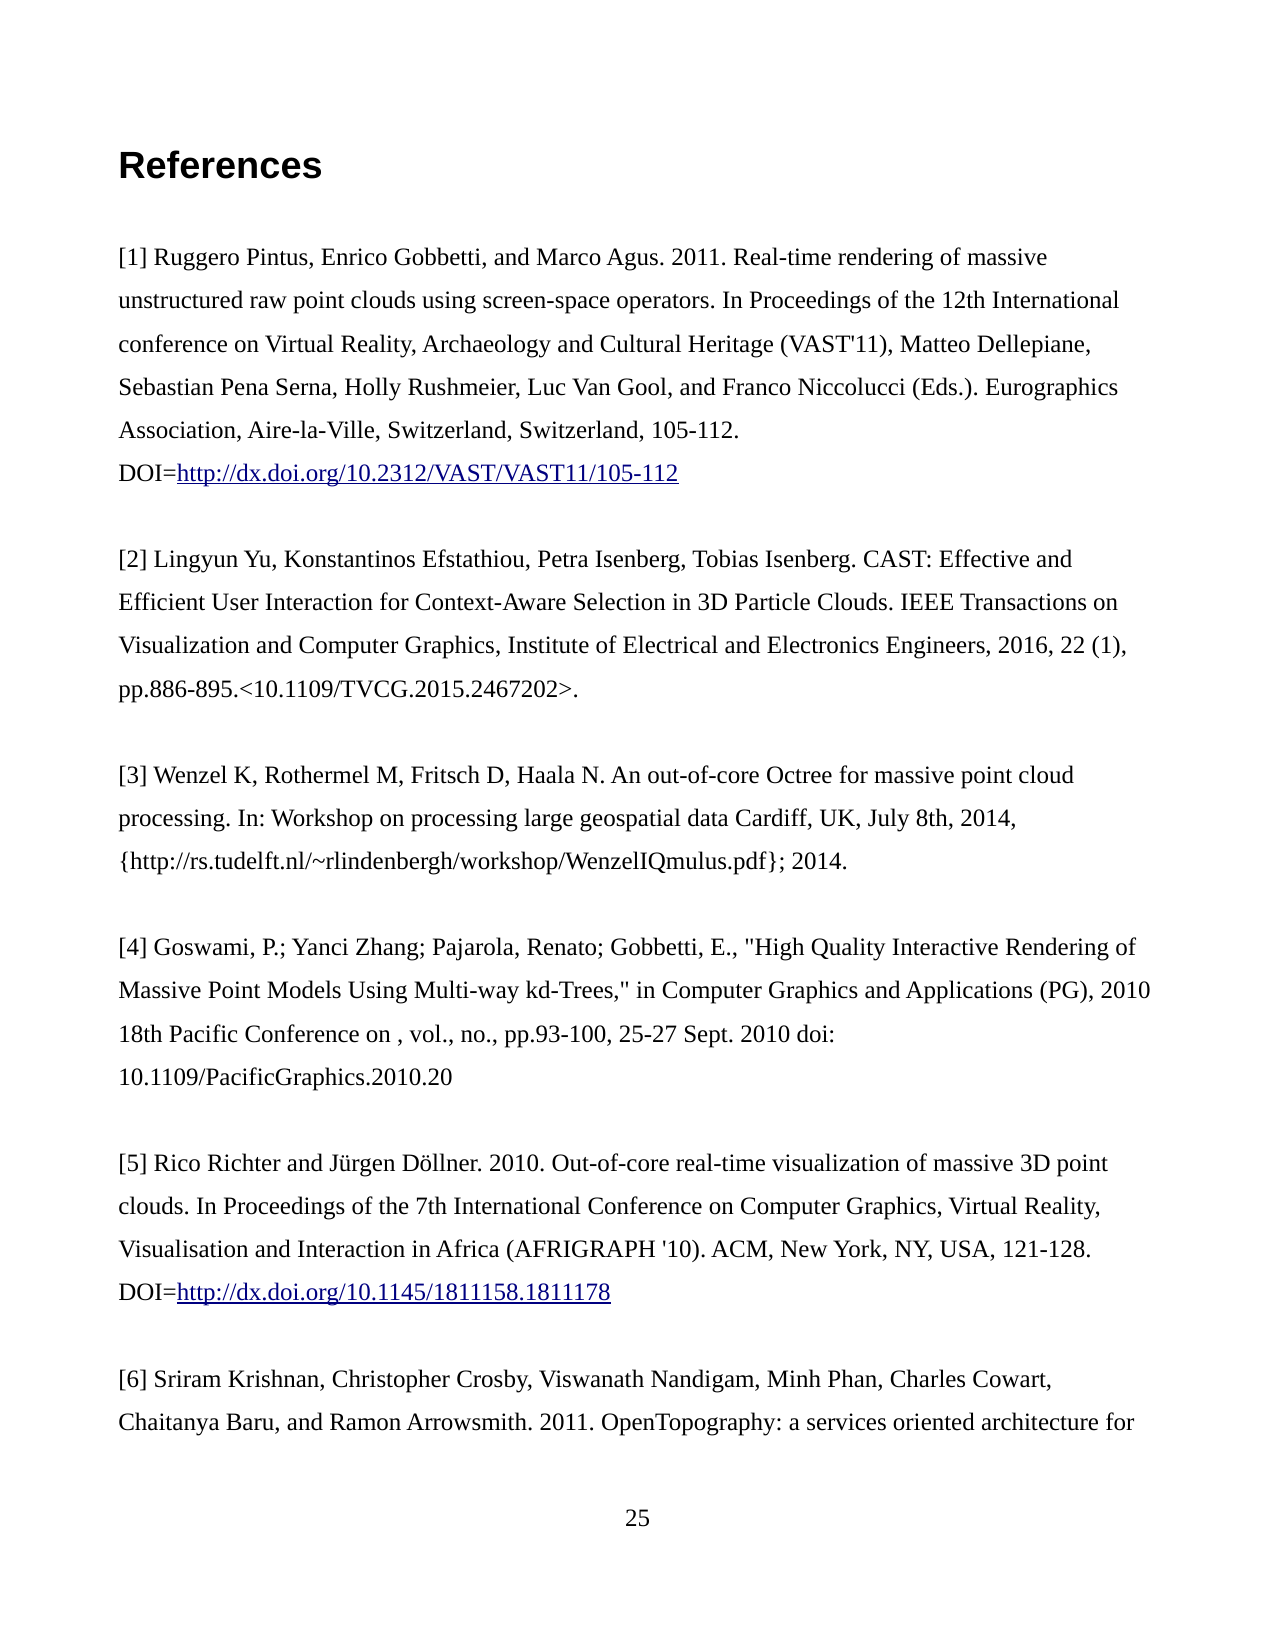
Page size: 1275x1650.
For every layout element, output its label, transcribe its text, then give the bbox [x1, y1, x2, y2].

text [3] Wenzel K, Rothermel M, Fritsch D, Haala N. An out-of-core Octree for massive point cloud processing. In: Workshop on processing large geospatial data Cardiff, UK, July 8th, 2014, {http://rs.tudelft.nl/~rlindenbergh/workshop/WenzelIQmulus.pdf}; 2014. [118, 760, 1157, 875]
text [5] Rico Richter and Jürgen Döllner. 2010. Out-of-core real-time visualization of massive 3D point clouds. In Proceedings of the 7th International Conference on Computer Graphics, Virtual Reality, Visualisation and Interaction in Africa (AFRIGRAPH '10). ACM, New York, NY, USA, 121-128. DOI=http://dx.doi.org/10.1145/1811158.1811178 [118, 1148, 1157, 1306]
text [6] Sriram Krishnan, Christopher Crosby, Viswanath Nandigam, Minh Phan, Charles Cowart, Chaitanya Baru, and Ramon Arrowsmith. 2011. OpenTopography: a services oriented architecture for [118, 1364, 1157, 1436]
text [4] Goswami, P.; Yanci Zhang; Pajarola, Renato; Gobbetti, E., "High Quality Interactive Rendering of Massive Point Models Using Multi-way kd-Trees," in Computer Graphics and Applications (PG), 2010 18th Pacific Conference on , vol., no., pp.93-100, 25-27 Sept. 2010 doi: 10.1109/PacificGraphics.2010.20 [118, 932, 1157, 1091]
text [2] Lingyun Yu, Konstantinos Efstathiou, Petra Isenberg, Tobias Isenberg. CAST: Effective and Efficient User Interaction for Context-Aware Selection in 3D Particle Clouds. IEEE Transactions on Visualization and Computer Graphics, Institute of Electrical and Electronics Engineers, 2016, 22 (1), pp.886-895.<10.1109/TVCG.2015.2467202>. [118, 544, 1157, 702]
subtitle References [118, 143, 1157, 187]
text [1] Ruggero Pintus, Enrico Gobbetti, and Marco Agus. 2011. Real-time rendering of massive unstructured raw point clouds using screen-space operators. In Proceedings of the 12th International conference on Virtual Reality, Archaeology and Cultural Heritage (VAST'11), Matteo Dellepiane, Sebastian Pena Serna, Holly Rushmeier, Luc Van Gool, and Franco Niccolucci (Eds.). Eurographics Association, Aire-la-Ville, Switzerland, Switzerland, 105-112. DOI=http://dx.doi.org/10.2312/VAST/VAST11/105-112 [118, 242, 1157, 487]
